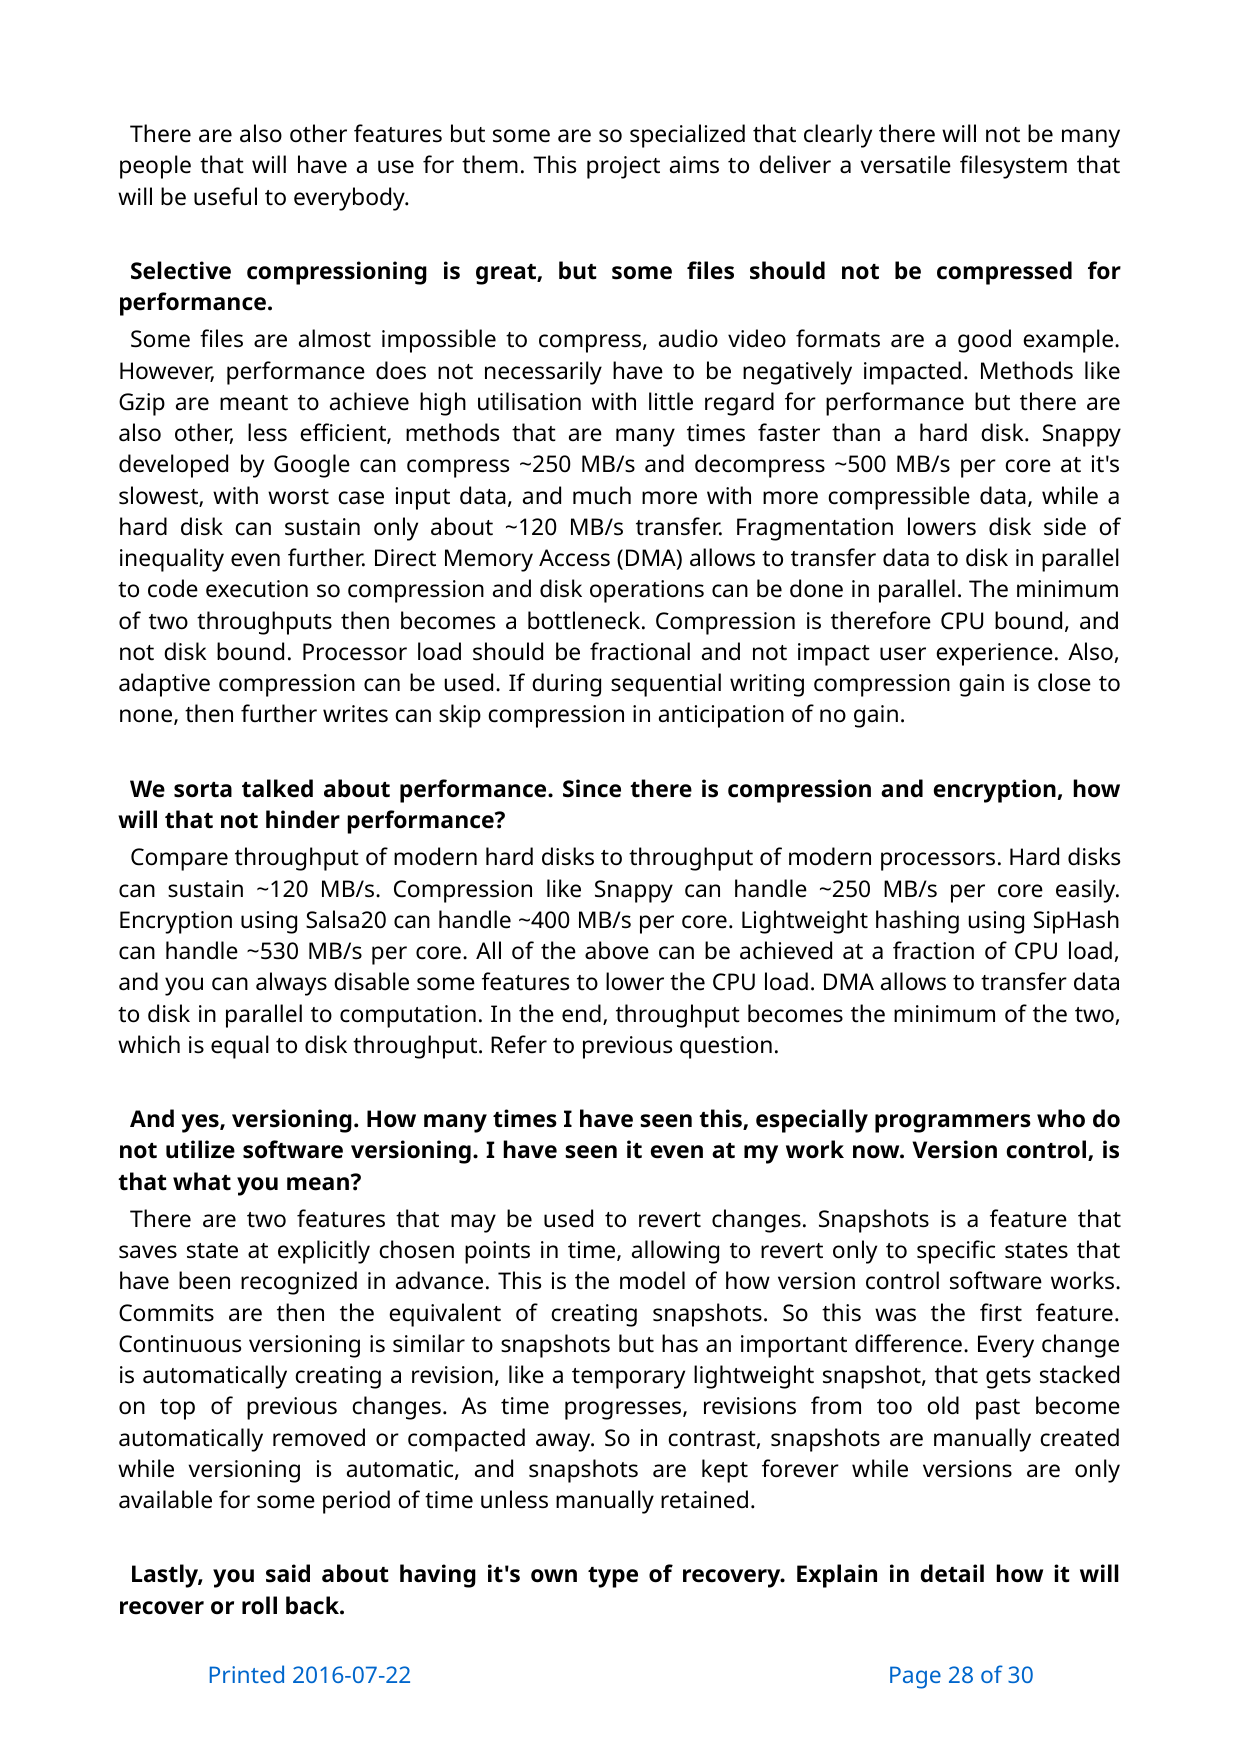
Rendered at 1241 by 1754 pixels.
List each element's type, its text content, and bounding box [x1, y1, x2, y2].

text There are two features that may be used to revert changes. Snapshots is a feature that saves state at explicitly chosen points in time, allowing to revert only to specific states that have been recognized in advance. This is the model of how version control software works. Commits are then the equivalent of creating snapshots. So this was the first feature. Continuous versioning is similar to snapshots but has an important difference. Every change is automatically creating a revision, like a temporary lightweight snapshot, that gets stacked on top of previous changes. As time progresses, revisions from too old past become automatically removed or compacted away. So in contrast, snapshots are manually created while versioning is automatic, and snapshots are kept forever while versions are only available for some period of time unless manually retained. [118, 1203, 1122, 1515]
text There are also other features but some are so specialized that clearly there will not be many people that will have a use for them. This project aims to deliver a versatile filesystem that will be useful to everybody. [118, 118, 1122, 212]
text Lastly, you said about having it's own type of recovery. Explain in detail how it will recover or roll back. [118, 1558, 1122, 1621]
text Selective compressioning is great, but some files should not be compressed for performance. [118, 255, 1122, 317]
text Some files are almost impossible to compress, audio video formats are a good example. However, performance does not necessarily have to be negatively impacted. Methods like Gzip are meant to achieve high utilisation with little regard for performance but there are also other, less efficient, methods that are many times faster than a hard disk. Snappy developed by Google can compress ~250 MB/s and decompress ~500 MB/s per core at it's slowest, with worst case input data, and much more with more compressible data, while a hard disk can sustain only about ~120 MB/s transfer. Fragmentation lowers disk side of inequality even further. Direct Memory Access (DMA) allows to transfer data to disk in parallel to code execution so compression and disk operations can be done in parallel. The minimum of two throughputs then becomes a bottleneck. Compression is therefore CPU bound, and not disk bound. Processor load should be fractional and not impact user experience. Also, adaptive compression can be used. If during sequential writing compression gain is close to none, then further writes can skip compression in anticipation of no gain. [118, 323, 1122, 730]
text We sorta talked about performance. Since there is compression and encryption, how will that not hinder performance? [118, 773, 1122, 835]
text Compare throughput of modern hard disks to throughput of modern processors. Hard disks can sustain ~120 MB/s. Compression like Snappy can handle ~250 MB/s per core easily. Encryption using Salsa20 can handle ~400 MB/s per core. Lightweight hashing using SipHash can handle ~530 MB/s per core. All of the above can be achieved at a fraction of CPU load, and you can always disable some features to lower the CPU load. DMA allows to transfer data to disk in parallel to computation. In the end, throughput becomes the minimum of the two, which is equal to disk throughput. Refer to previous question. [118, 841, 1122, 1060]
text And yes, versioning. How many times I have seen this, especially programmers who do not utilize software versioning. I have seen it even at my work now. Version control, is that what you mean? [118, 1103, 1122, 1197]
